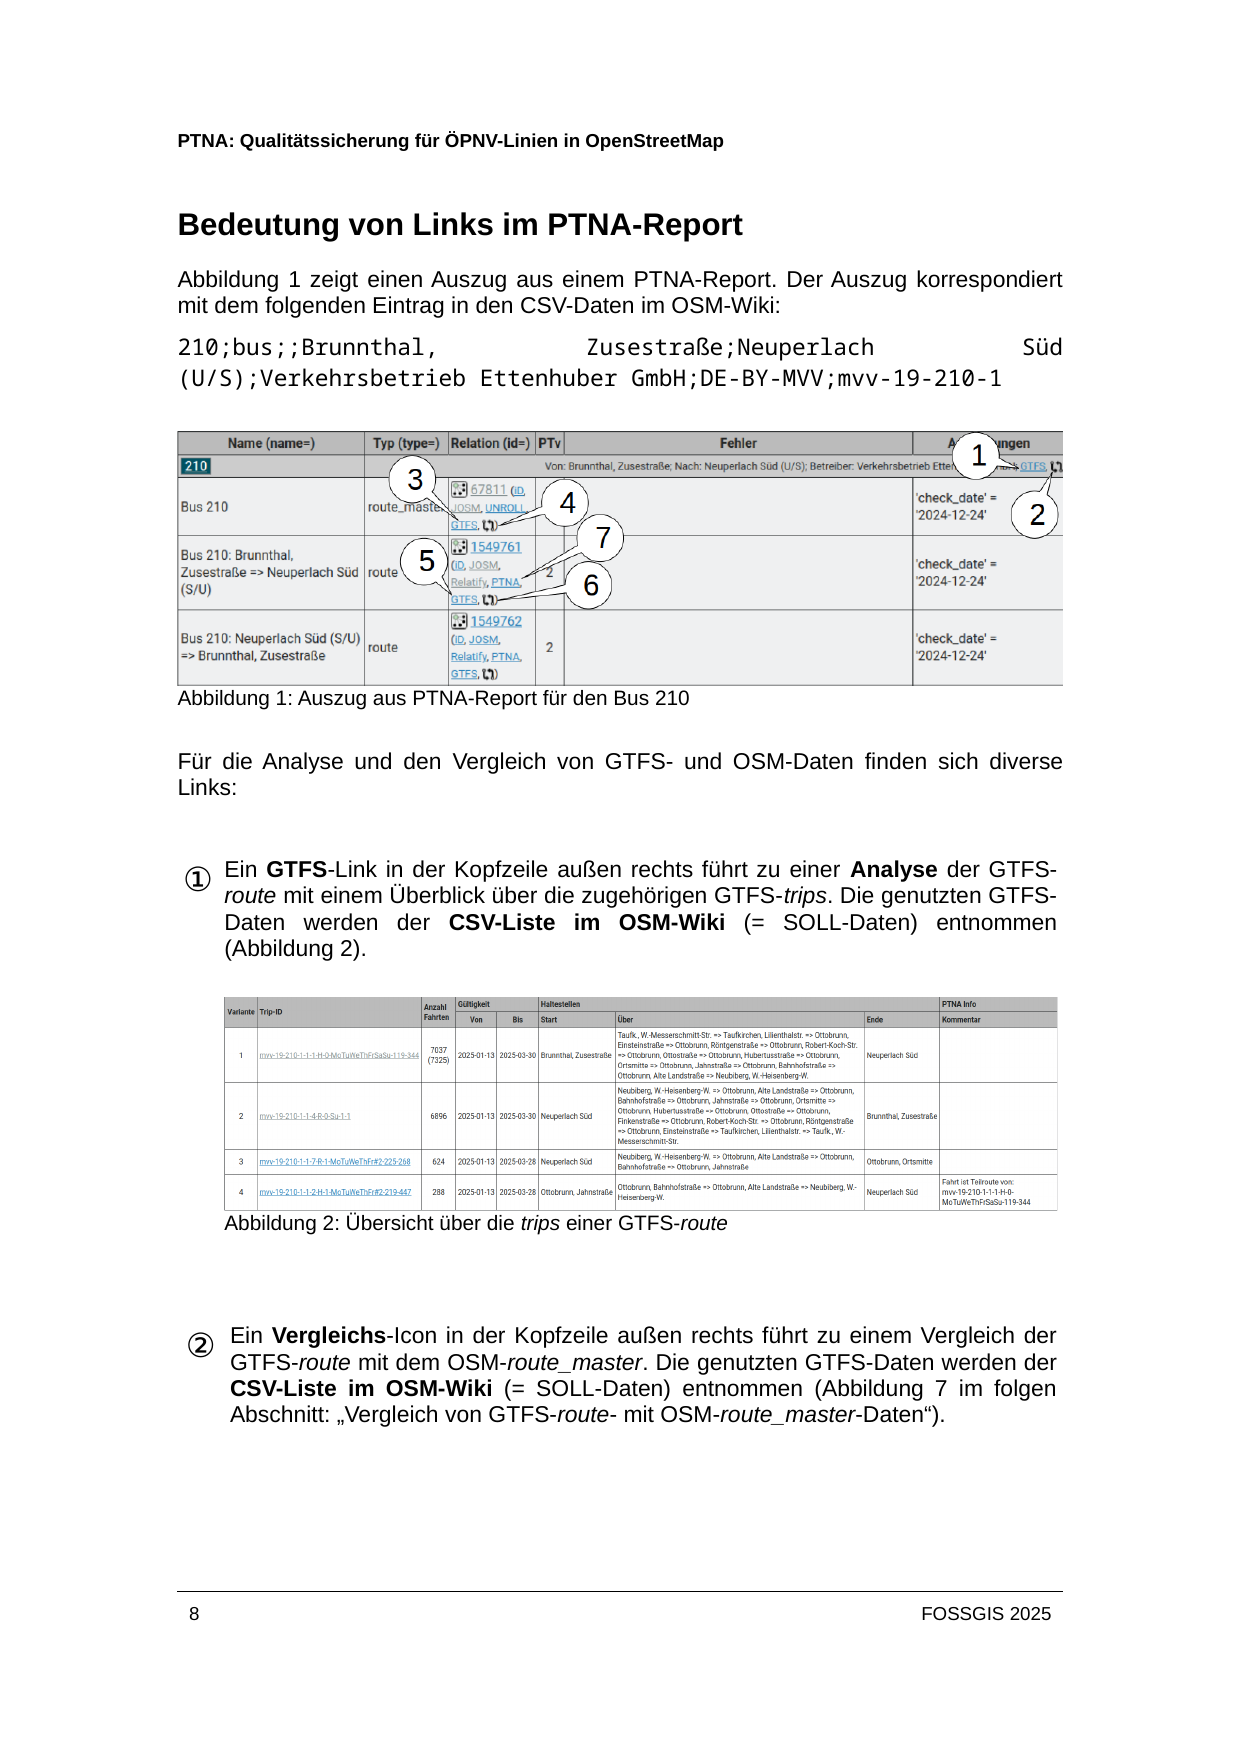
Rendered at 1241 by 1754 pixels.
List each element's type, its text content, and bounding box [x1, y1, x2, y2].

table_header ① [177, 839, 218, 967]
table_header Ein Vergleichs-Icon in der Kopfzeile außen rechts führt zu einem Vergleich der GTFS-route mit dem OSM-route_master. Die genutzten GTFS-Daten werden der CSV-Liste im OSM-Wiki (= SOLL-Daten) entnommen (Abbildung 7 im folgen Abschnitt: „Vergleich von GTFS-route- mit OSM-route_master-Daten“). [224, 1305, 1063, 1433]
text Für die Analyse und den Vergleich von GTFS- und OSM-Daten finden sich diverse Links: [177, 748, 1063, 800]
table_header ② [177, 1305, 224, 1433]
table_cell [177, 967, 218, 1267]
text 210;bus;;Brunnthal, Zusestraße;Neuperlach Süd (U/S);Verkehrsbetrieb Ettenhuber GmbH;DE-BY-MVV;mvv-19-210-1 [177, 331, 1063, 393]
subtitle Bedeutung von Links im PTNA-Report [177, 206, 1063, 242]
text Abbildung 1 zeigt einen Auszug aus einem PTNA-Report. Der Auszug korrespondiert mit dem folgenden Eintrag in den CSV-Daten im OSM-Wiki: [177, 266, 1063, 319]
table_cell [219, 967, 1063, 984]
text Abbildung 1: Auszug aus PTNA-Report für den Bus 210 [177, 686, 1063, 709]
table_cell [219, 1235, 1063, 1267]
table_cell [219, 985, 1063, 1234]
picture [224, 997, 1058, 1211]
table_header Ein GTFS-Link in der Kopfzeile außen rechts führt zu einer Analyse der GTFS-route mit einem Überblick über die zugehörigen GTFS-trips. Die genutzten GTFS-Daten werden der CSV-Liste im OSM-Wiki (= SOLL-Daten) entnommen (Abbildung 2). [219, 839, 1063, 967]
picture [177, 431, 1063, 686]
